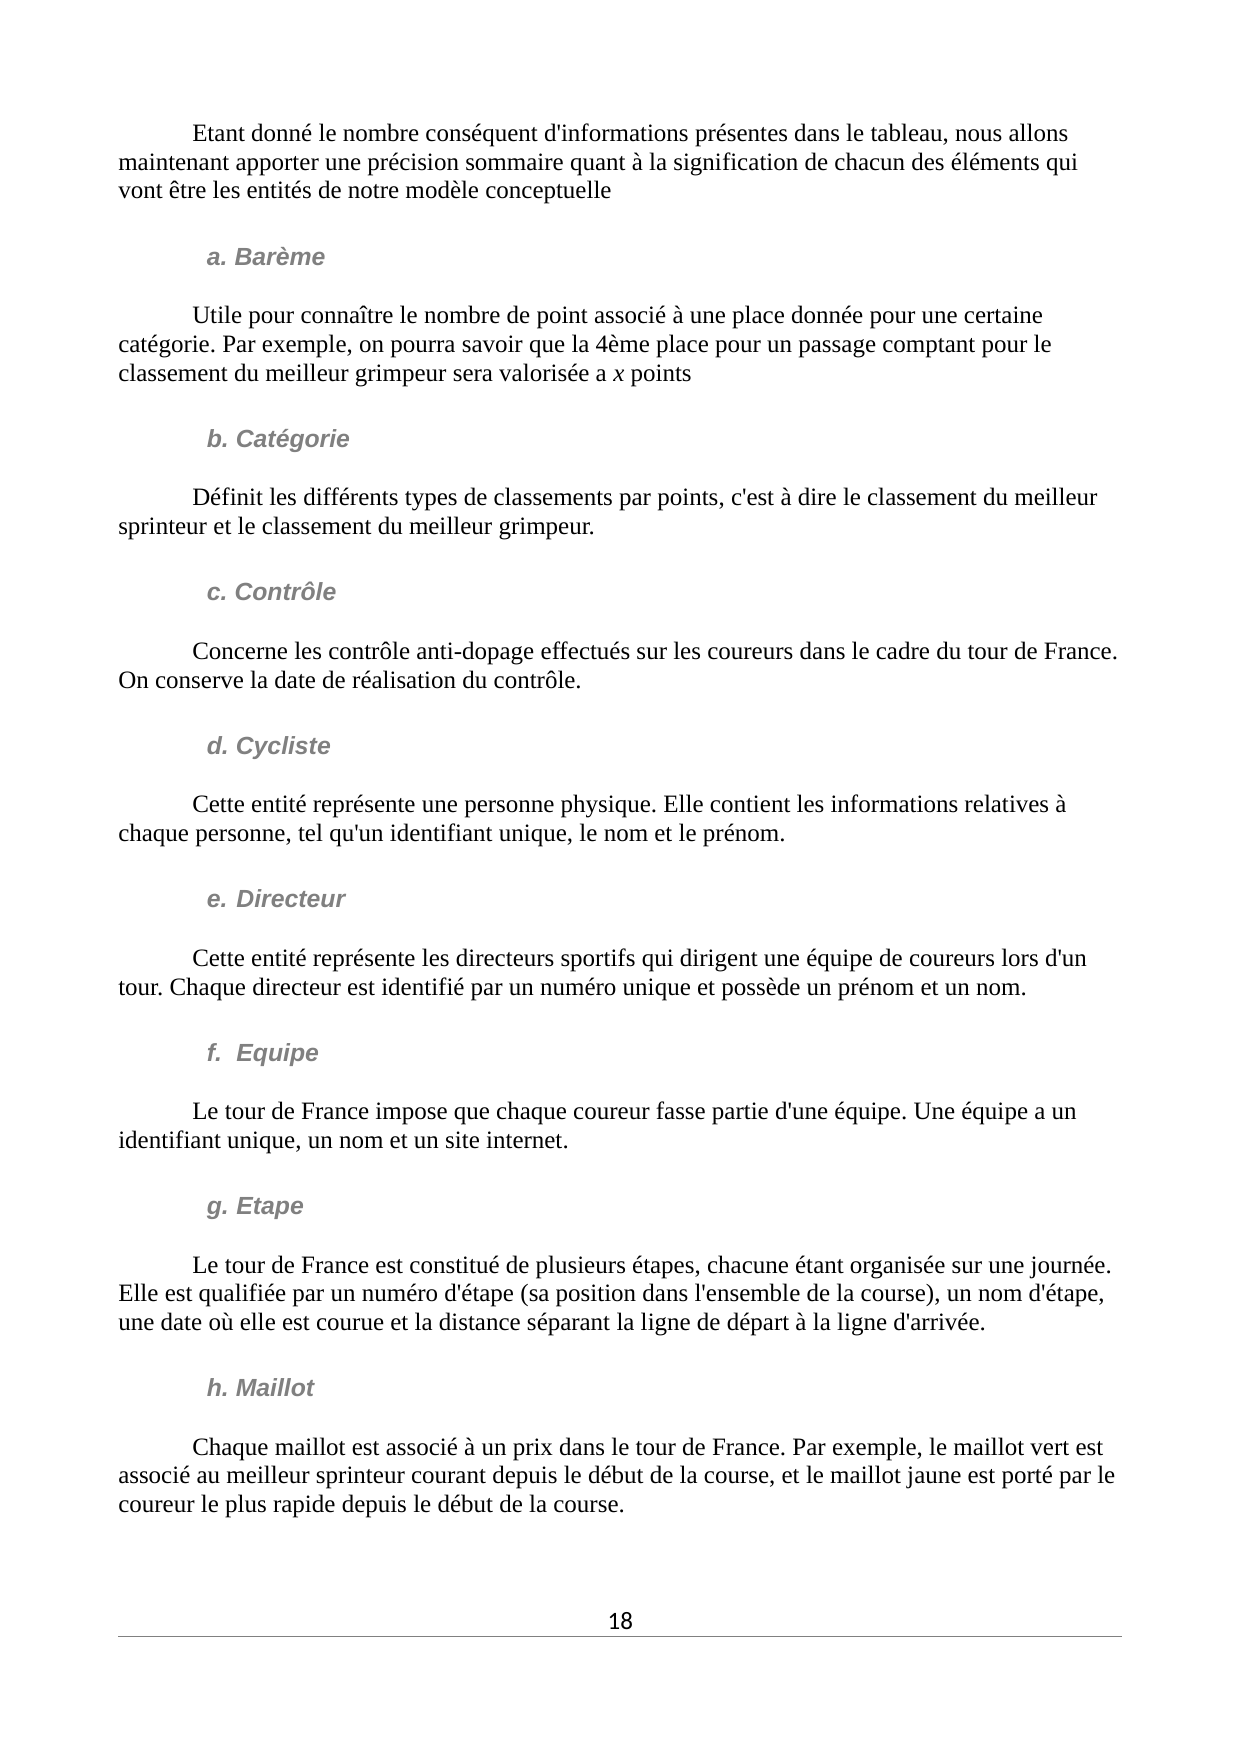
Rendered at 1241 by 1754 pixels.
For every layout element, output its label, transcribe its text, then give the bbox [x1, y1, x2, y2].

subtitle Catégorie [207, 424, 1122, 452]
subtitle Etape [207, 1191, 1122, 1219]
subtitle Barème [207, 242, 1122, 270]
text Utile pour connaître le nombre de point associé à une place donnée pour une certaine catégorie. Par exemple, on pourra savoir que la 4ème place pour un passage comptant pour le classement du meilleur grimpeur sera valorisée a x points [118, 300, 1122, 387]
text Le tour de France impose que chaque coureur fasse partie d'une équipe. Une équipe a un identifiant unique, un nom et un site internet. [118, 1096, 1122, 1154]
text Concerne les contrôle anti-dopage effectués sur les coureurs dans le cadre du tour de France. On conserve la date de réalisation du contrôle. [118, 636, 1122, 693]
text Cette entité représente les directeurs sportifs qui dirigent une équipe de coureurs lors d'un tour. Chaque directeur est identifié par un numéro unique et possède un prénom et un nom. [118, 943, 1122, 1000]
text Cette entité représente une personne physique. Elle contient les informations relatives à chaque personne, tel qu'un identifiant unique, le nom et le prénom. [118, 789, 1122, 847]
text Le tour de France est constitué de plusieurs étapes, chacune étant organisée sur une journée. Elle est qualifiée par un numéro d'étape (sa position dans l'ensemble de la course), un nom d'étape, une date où elle est courue et la distance séparant la ligne de départ à la ligne d'arrivée. [118, 1250, 1122, 1336]
text Définit les différents types de classements par points, c'est à dire le classement du meilleur sprinteur et le classement du meilleur grimpeur. [118, 482, 1122, 540]
subtitle Directeur [207, 884, 1122, 913]
subtitle Etant donné le nombre conséquent d'informations présentes dans le tableau, nous allons maintenant apporter une précision sommaire quant à la signification de chacun des éléments qui vont être les entités de notre modèle conceptuelle [118, 118, 1122, 204]
subtitle Maillot [207, 1373, 1122, 1402]
subtitle Contrôle [207, 577, 1122, 606]
subtitle Cycliste [207, 731, 1122, 759]
text Chaque maillot est associé à un prix dans le tour de France. Par exemple, le maillot vert est associé au meilleur sprinteur courant depuis le début de la course, et le maillot jaune est porté par le coureur le plus rapide depuis le début de la course. [118, 1432, 1122, 1518]
subtitle Equipe [207, 1038, 1122, 1066]
